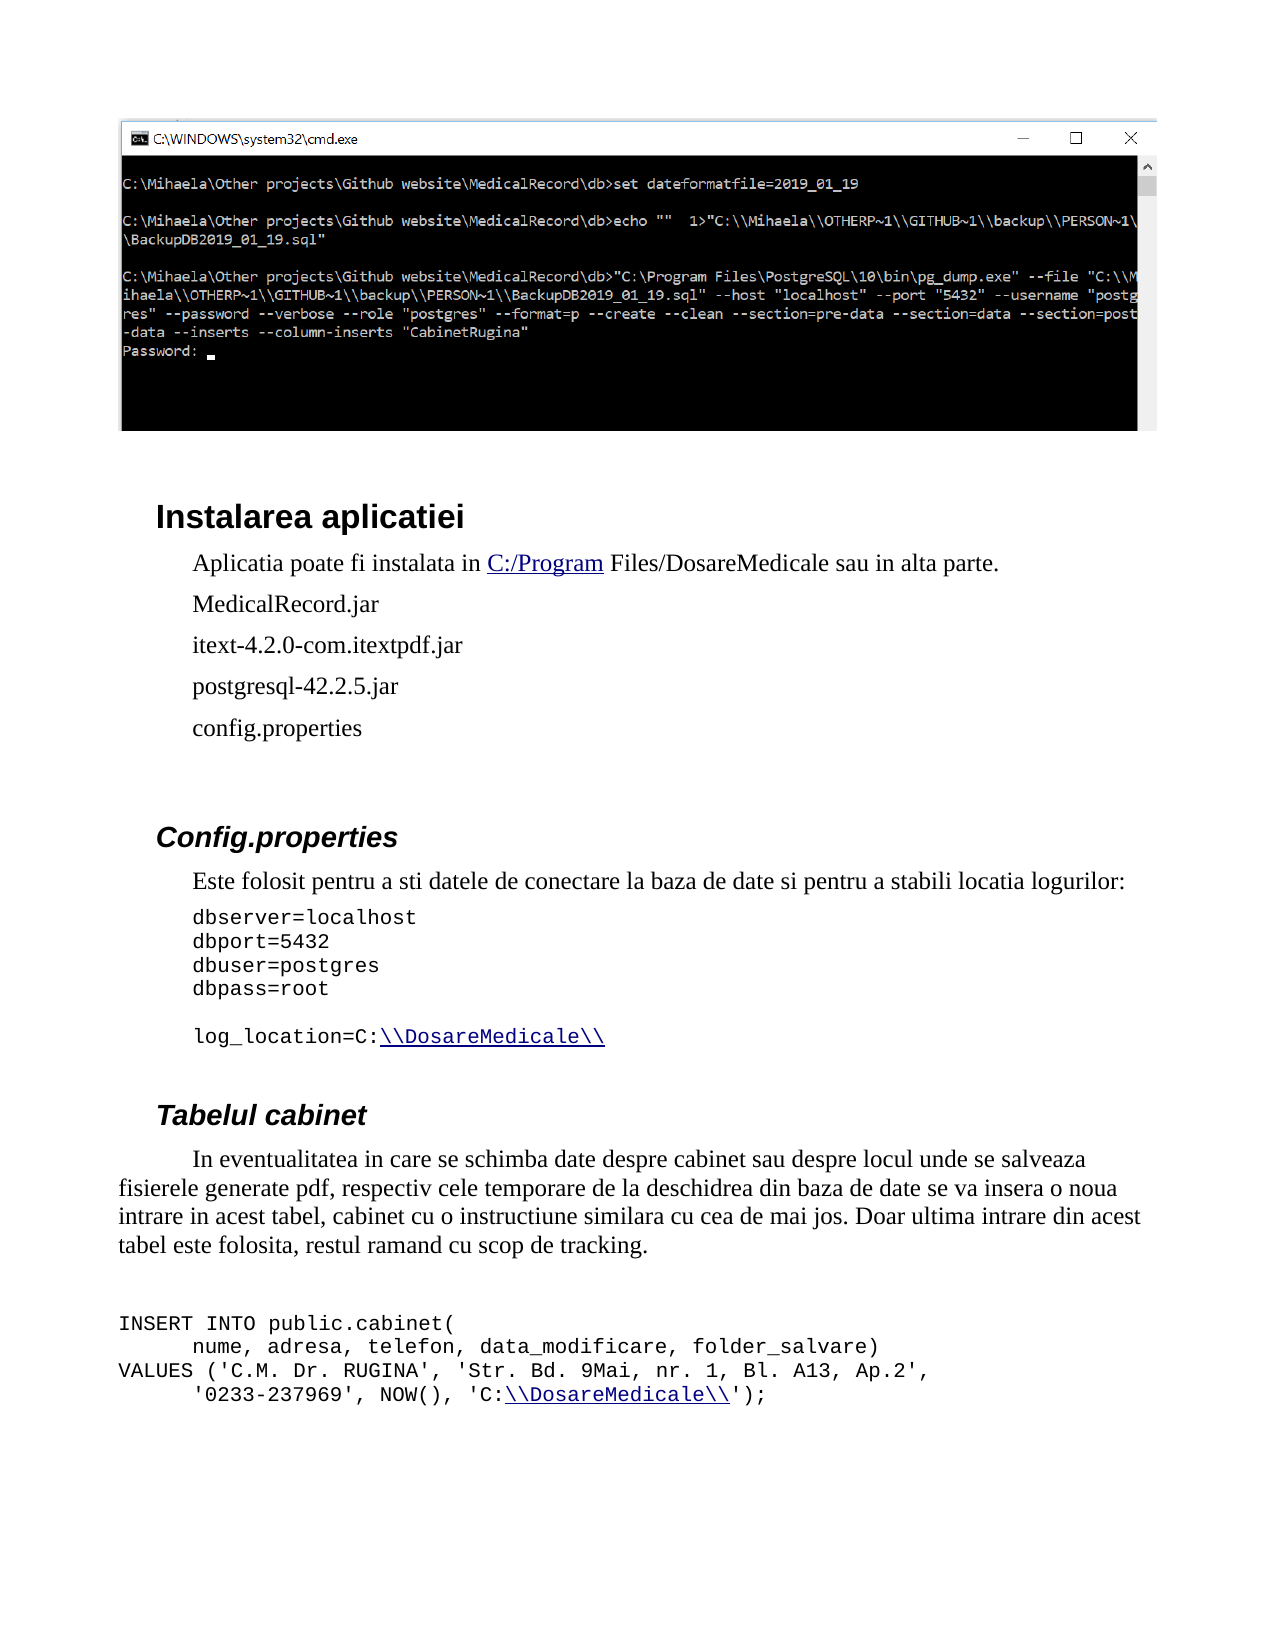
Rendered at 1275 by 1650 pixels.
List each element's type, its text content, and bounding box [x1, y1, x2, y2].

text INSERT INTO public.cabinet( [118, 1313, 1157, 1336]
subtitle Instalarea aplicatiei [156, 496, 1157, 535]
text VALUES ('C.M. Dr. RUGINA', 'Str. Bd. 9Mai, nr. 1, Bl. A13, Ap.2', [118, 1360, 1157, 1384]
text '0233-237969', NOW(), 'C:\\DosareMedicale\\'); [118, 1384, 1157, 1407]
subtitle Config.properties [156, 820, 1157, 854]
text Este folosit pentru a sti datele de conectare la baza de date si pentru a stabili locatia logurilor: [118, 866, 1157, 895]
text dbuser=postgres [118, 955, 1157, 978]
text postgresql-42.2.5.jar [118, 671, 1157, 700]
subtitle Tabelul cabinet [156, 1098, 1157, 1131]
text log_location=C:\\DosareMedicale\\ [118, 1026, 1157, 1049]
text In eventualitatea in care se schimba date despre cabinet sau despre locul unde se salveaza fisierele generate pdf, respectiv cele temporare de la deschidrea din baza de date se va insera o noua intrare in acest tabel, cabinet cu o instructiune similara cu cea de mai jos. Doar ultima intrare din acest tabel este folosita, restul ramand cu scop de tracking. [118, 1144, 1157, 1259]
text dbpass=root [118, 978, 1157, 1002]
text nume, adresa, telefon, data_modificare, folder_salvare) [118, 1336, 1157, 1360]
text dbserver=localhost [118, 907, 1157, 931]
text itext-4.2.0-com.itextpdf.jar [118, 630, 1157, 659]
text Aplicatia poate fi instalata in C:/Program Files/DosareMedicale sau in alta parte. [118, 548, 1157, 576]
text MedicalRecord.jar [118, 589, 1157, 618]
text config.properties [118, 713, 1157, 741]
text dbport=5432 [118, 931, 1157, 955]
